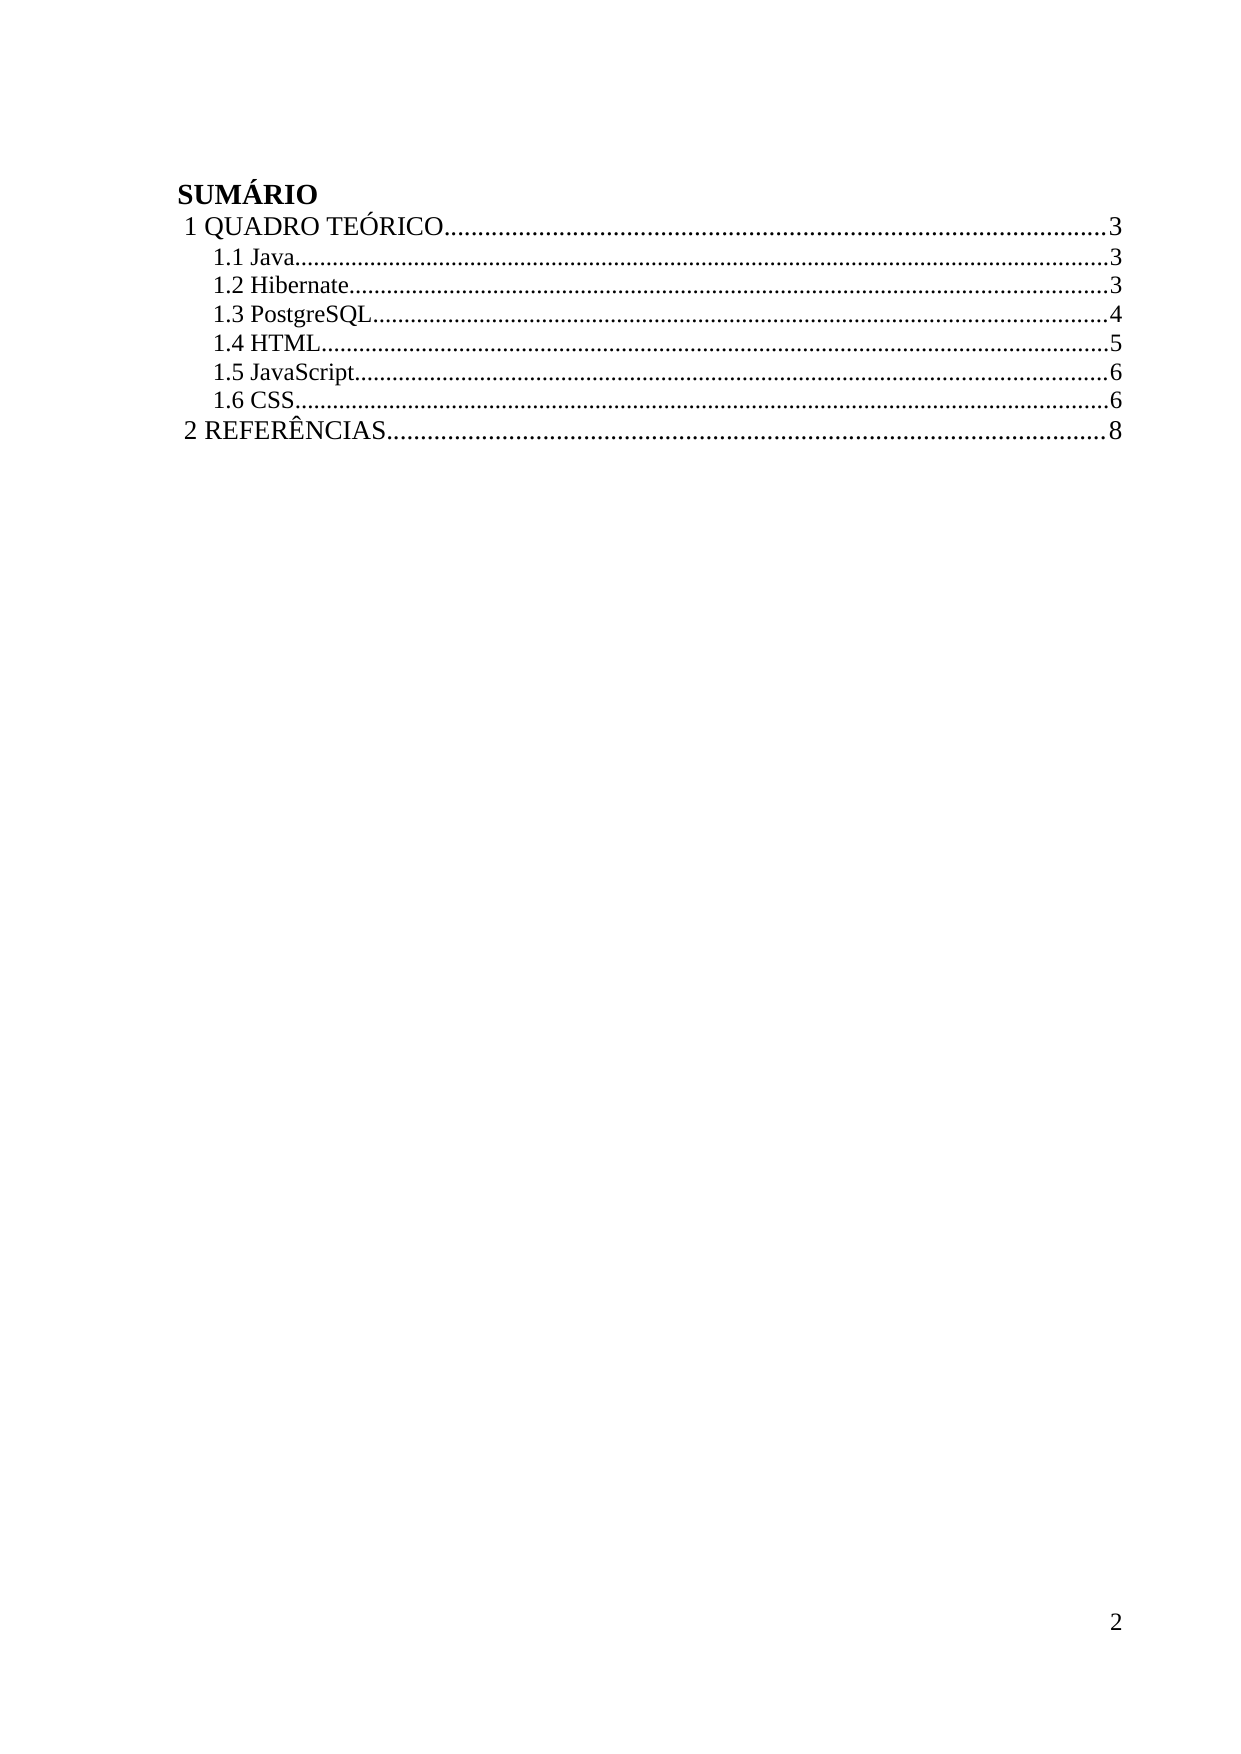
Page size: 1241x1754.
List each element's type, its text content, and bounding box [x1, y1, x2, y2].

text 1 Quadro teórico 3 [177, 211, 1122, 242]
text 1.6 CSS 6 [206, 385, 1122, 414]
text 1.5 JavaScript 6 [206, 357, 1122, 385]
text 2 Referências 8 [177, 414, 1122, 445]
text 1.2 Hibernate 3 [206, 270, 1122, 299]
text 1.4 HTML 5 [206, 328, 1122, 357]
text 1.3 PostgreSQL 4 [206, 299, 1122, 328]
text 1.1 Java 3 [206, 242, 1122, 270]
subtitle SUMÁRIO [177, 177, 1122, 211]
